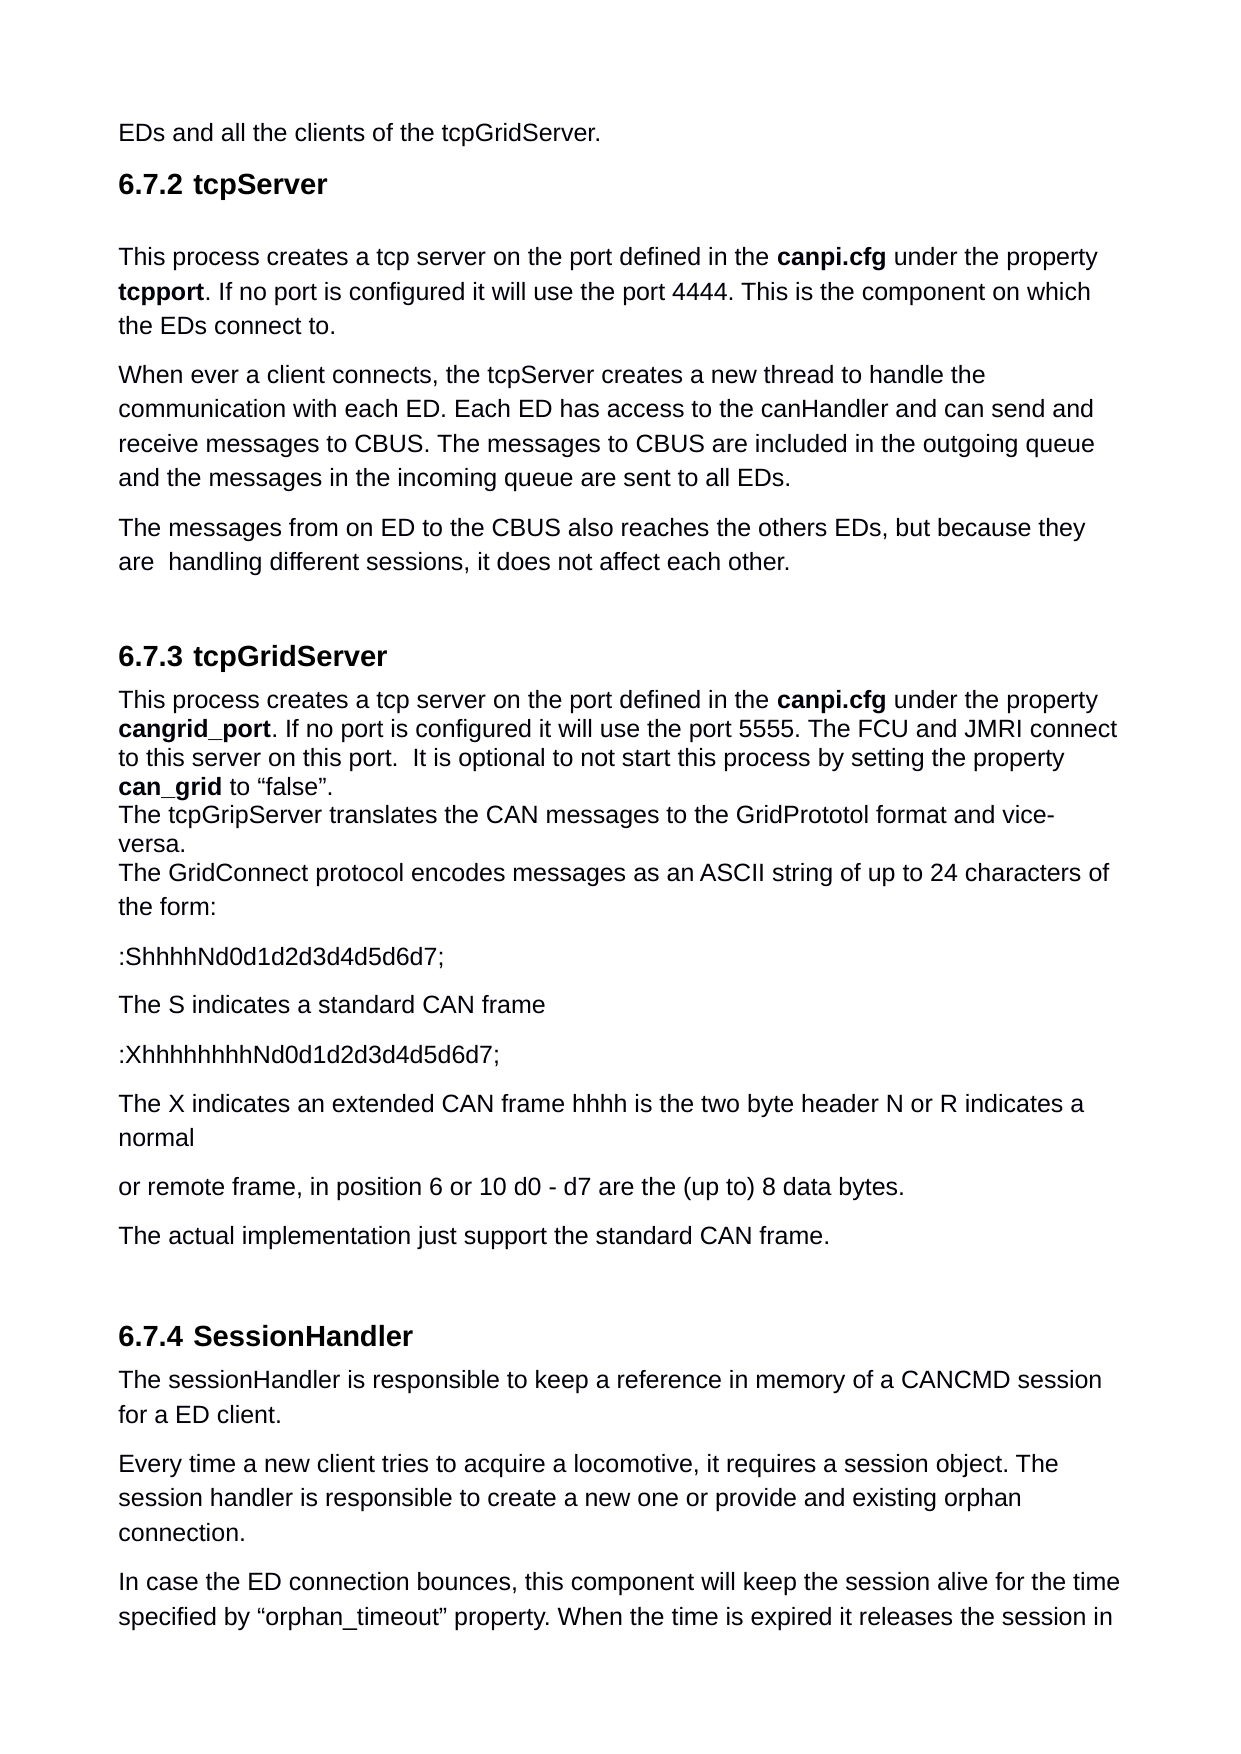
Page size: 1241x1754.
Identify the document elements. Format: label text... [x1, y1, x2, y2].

text Every time a new client tries to acquire a locomotive, it requires a session object. The session handler is responsible to create a new one or provide and existing orphan connection. [118, 1449, 1122, 1547]
text The X indicates an extended CAN frame hhhh is the two byte header N or R indicates a normal [118, 1089, 1122, 1152]
text The GridConnect protocol encodes messages as an ASCII string of up to 24 characters of the form: [118, 858, 1122, 921]
text The tcpGripServer translates the CAN messages to the GridPrototol format and vice-versa. [118, 800, 1122, 858]
text In case the ED connection bounces, this component will keep the session alive for the time specified by “orphan_timeout” property. When the time is expired it releases the session in [118, 1567, 1122, 1630]
text This process creates a tcp server on the port defined in the canpi.cfg under the property cangrid_port. If no port is configured it will use the port 5555. The FCU and JMRI connect to this server on this port. It is optional to not start this process by setting the property can_grid to “false”. [118, 685, 1122, 800]
text The sessionHandler is responsible to keep a reference in memory of a CANCMD session for a ED client. [118, 1365, 1122, 1429]
subtitle tcpGridServer [118, 639, 1122, 673]
text The S indicates a standard CAN frame [118, 991, 1122, 1019]
text The actual implementation just support the standard CAN frame. [118, 1221, 1122, 1250]
text or remote frame, in position 6 or 10 d0 - d7 are the (up to) 8 data bytes. [118, 1172, 1122, 1201]
text This process creates a tcp server on the port defined in the canpi.cfg under the property tcpport. If no port is configured it will use the port 4444. This is the component on which the EDs connect to. [118, 242, 1122, 340]
text :ShhhhNd0d1d2d3d4d5d6d7; [118, 941, 1122, 970]
text :XhhhhhhhhNd0d1d2d3d4d5d6d7; [118, 1039, 1122, 1068]
subtitle SessionHandler [118, 1319, 1122, 1353]
subtitle tcpServer [118, 167, 1122, 201]
text The messages from on ED to the CBUS also reaches the others EDs, but because they are handling different sessions, it does not affect each other. [118, 512, 1122, 576]
text When ever a client connects, the tcpServer creates a new thread to handle the communication with each ED. Each ED has access to the canHandler and can send and receive messages to CBUS. The messages to CBUS are included in the outgoing queue and the messages in the incoming queue are sent to all EDs. [118, 360, 1122, 492]
text EDs and all the clients of the tcpGridServer. [118, 118, 1122, 147]
